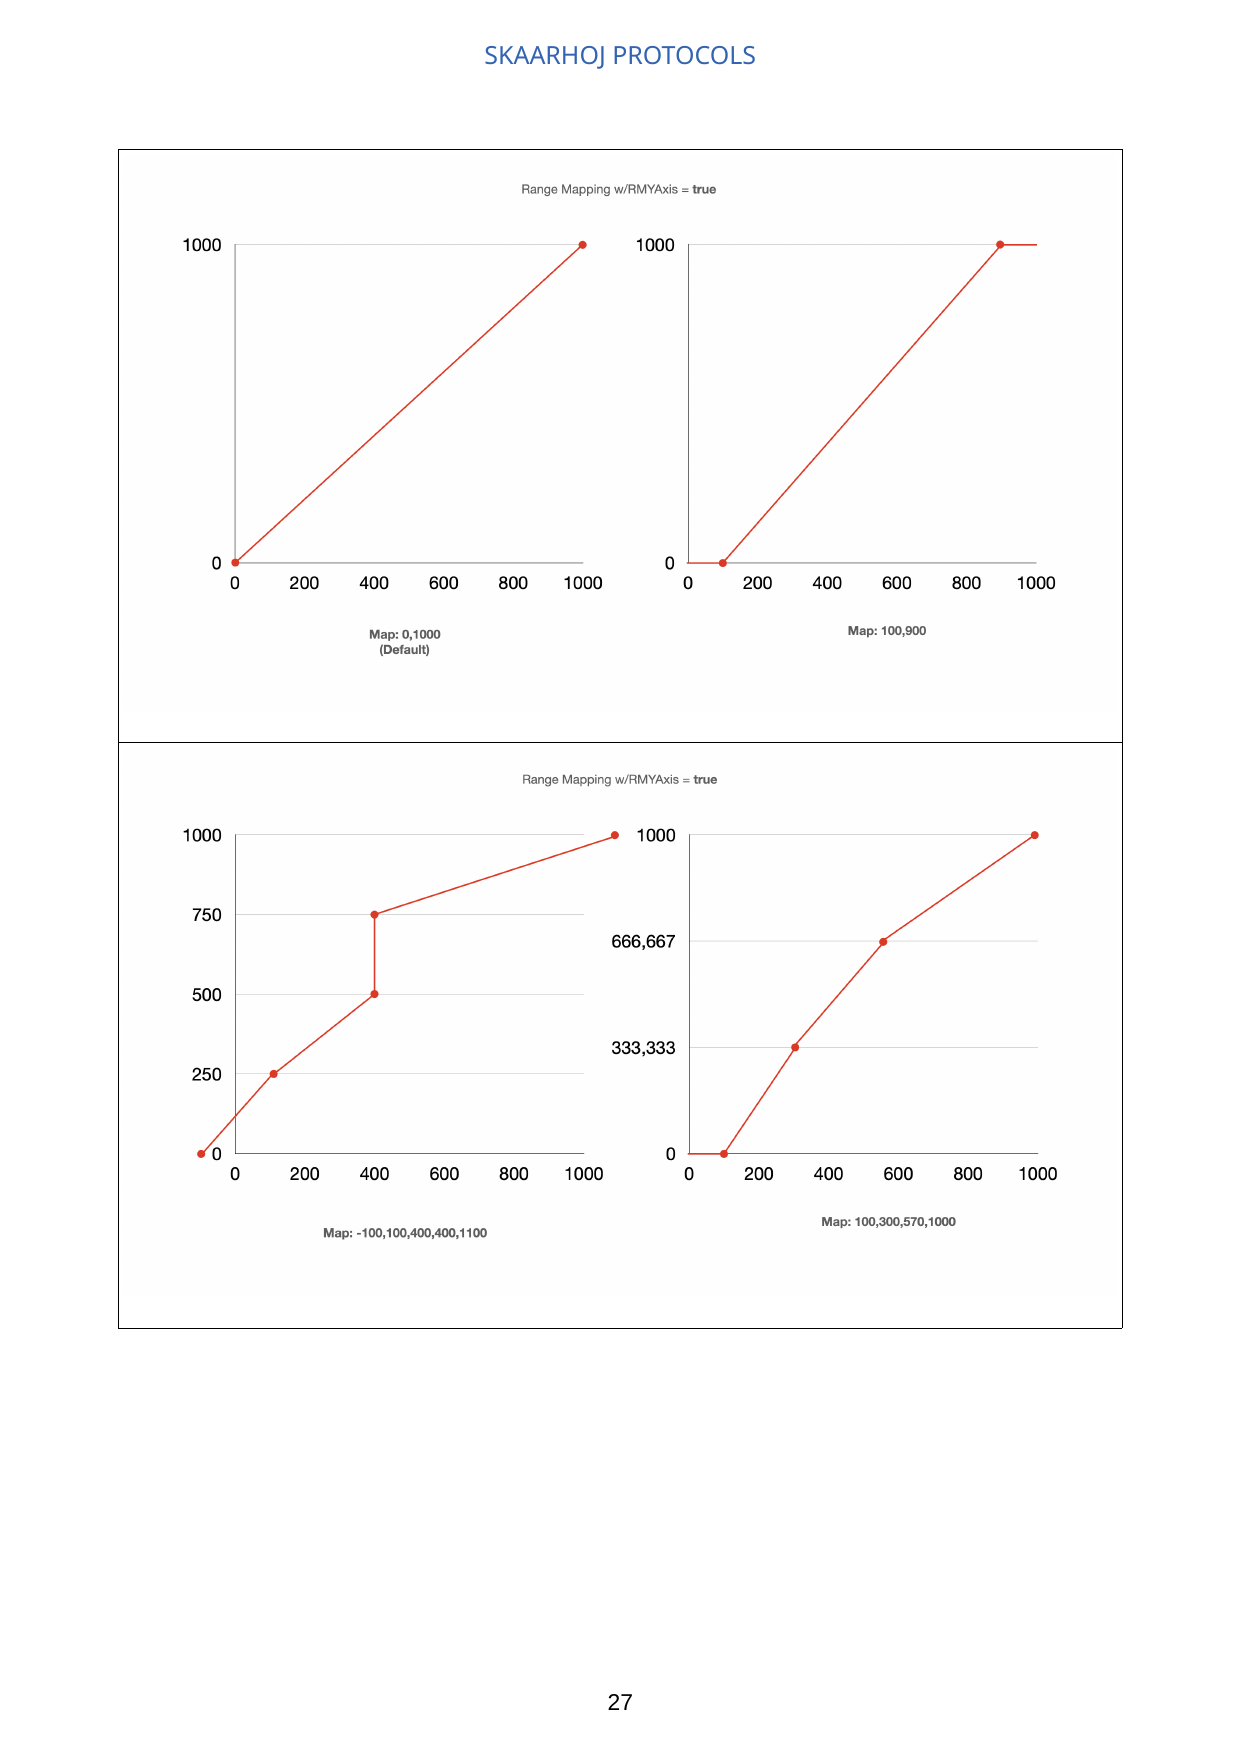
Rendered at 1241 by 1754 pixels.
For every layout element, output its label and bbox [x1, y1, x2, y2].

table_header [119, 150, 1122, 742]
picture [123, 155, 1117, 711]
table_cell [119, 743, 1122, 1328]
picture [123, 748, 1117, 1296]
